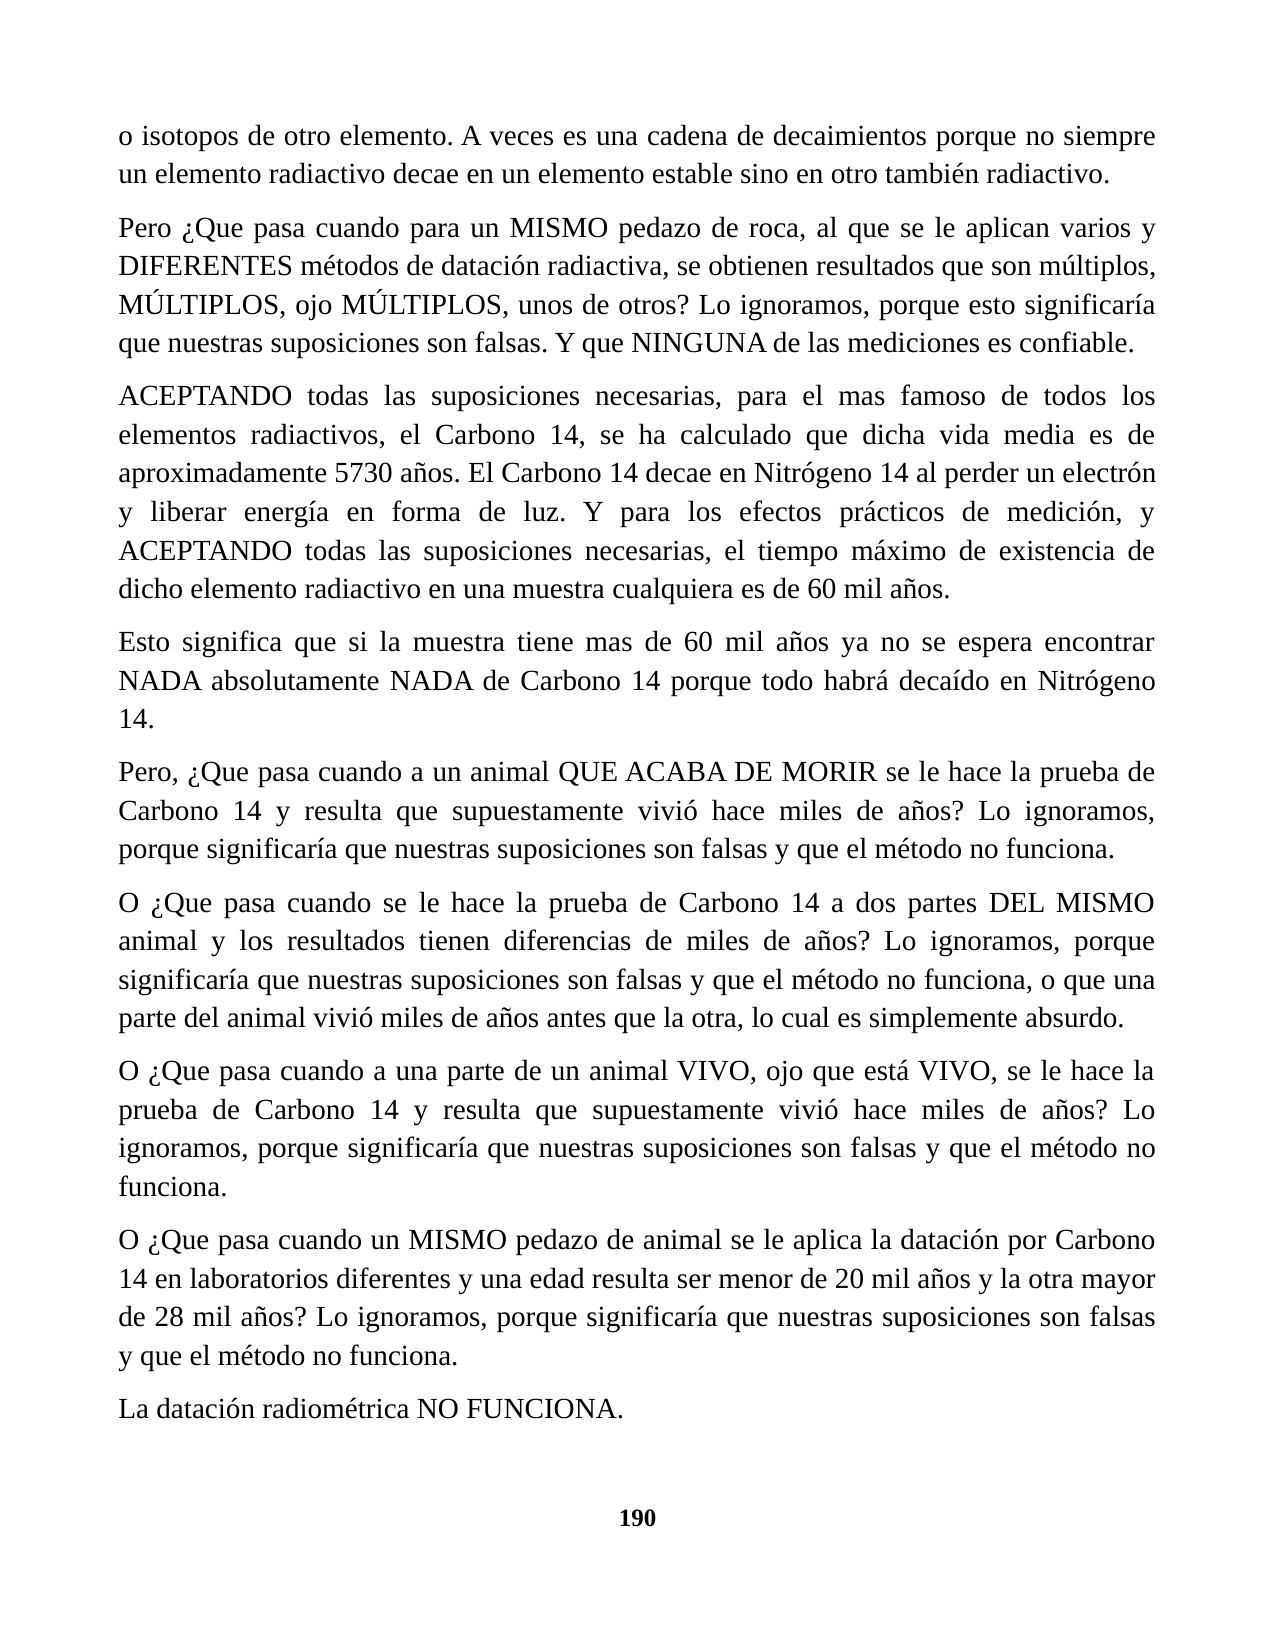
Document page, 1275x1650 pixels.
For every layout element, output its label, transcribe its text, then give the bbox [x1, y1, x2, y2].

text Pero, ¿Que pasa cuando a un animal QUE ACABA DE MORIR se le hace la prueba de Carbono 14 y resulta que supuestamente vivió hace miles de años? Lo ignoramos, porque significaría que nuestras suposiciones son falsas y que el método no funciona. [118, 754, 1157, 865]
text O ¿Que pasa cuando a una parte de un animal VIVO, ojo que está VIVO, se le hace la prueba de Carbono 14 y resulta que supuestamente vivió hace miles de años? Lo ignoramos, porque significaría que nuestras suposiciones son falsas y que el método no funciona. [118, 1053, 1157, 1203]
text O ¿Que pasa cuando se le hace la prueba de Carbono 14 a dos partes DEL MISMO animal y los resultados tienen diferencias de miles de años? Lo ignoramos, porque significaría que nuestras suposiciones son falsas y que el método no funciona, o que una parte del animal vivió miles de años antes que la otra, lo cual es simplemente absurdo. [118, 885, 1157, 1034]
text La datación radiométrica NO FUNCIONA. [118, 1391, 1157, 1424]
text ACEPTANDO todas las suposiciones necesarias, para el mas famoso de todos los elementos radiactivos, el Carbono 14, se ha calculado que dicha vida media es de aproximadamente 5730 años. El Carbono 14 decae en Nitrógeno 14 al perder un electrón y liberar energía en forma de luz. Y para los efectos prácticos de medición, y ACEPTANDO todas las suposiciones necesarias, el tiempo máximo de existencia de dicho elemento radiactivo en una muestra cualquiera es de 60 mil años. [118, 378, 1157, 605]
text Esto significa que si la muestra tiene mas de 60 mil años ya no se espera encontrar NADA absolutamente NADA de Carbono 14 porque todo habrá decaído en Nitrógeno 14. [118, 624, 1157, 735]
text Pero ¿Que pasa cuando para un MISMO pedazo de roca, al que se le aplican varios y DIFERENTES métodos de datación radiactiva, se obtienen resultados que son múltiplos, MÚLTIPLOS, ojo MÚLTIPLOS, unos de otros? Lo ignoramos, porque esto significaría que nuestras suposiciones son falsas. Y que NINGUNA de las mediciones es confiable. [118, 210, 1157, 359]
text O ¿Que pasa cuando un MISMO pedazo de animal se le aplica la datación por Carbono 14 en laboratorios diferentes y una edad resulta ser menor de 20 mil años y la otra mayor de 28 mil años? Lo ignoramos, porque significaría que nuestras suposiciones son falsas y que el método no funciona. [118, 1222, 1157, 1371]
text o isotopos de otro elemento. A veces es una cadena de decaimientos porque no siempre un elemento radiactivo decae en un elemento estable sino en otro también radiactivo. [118, 118, 1157, 190]
